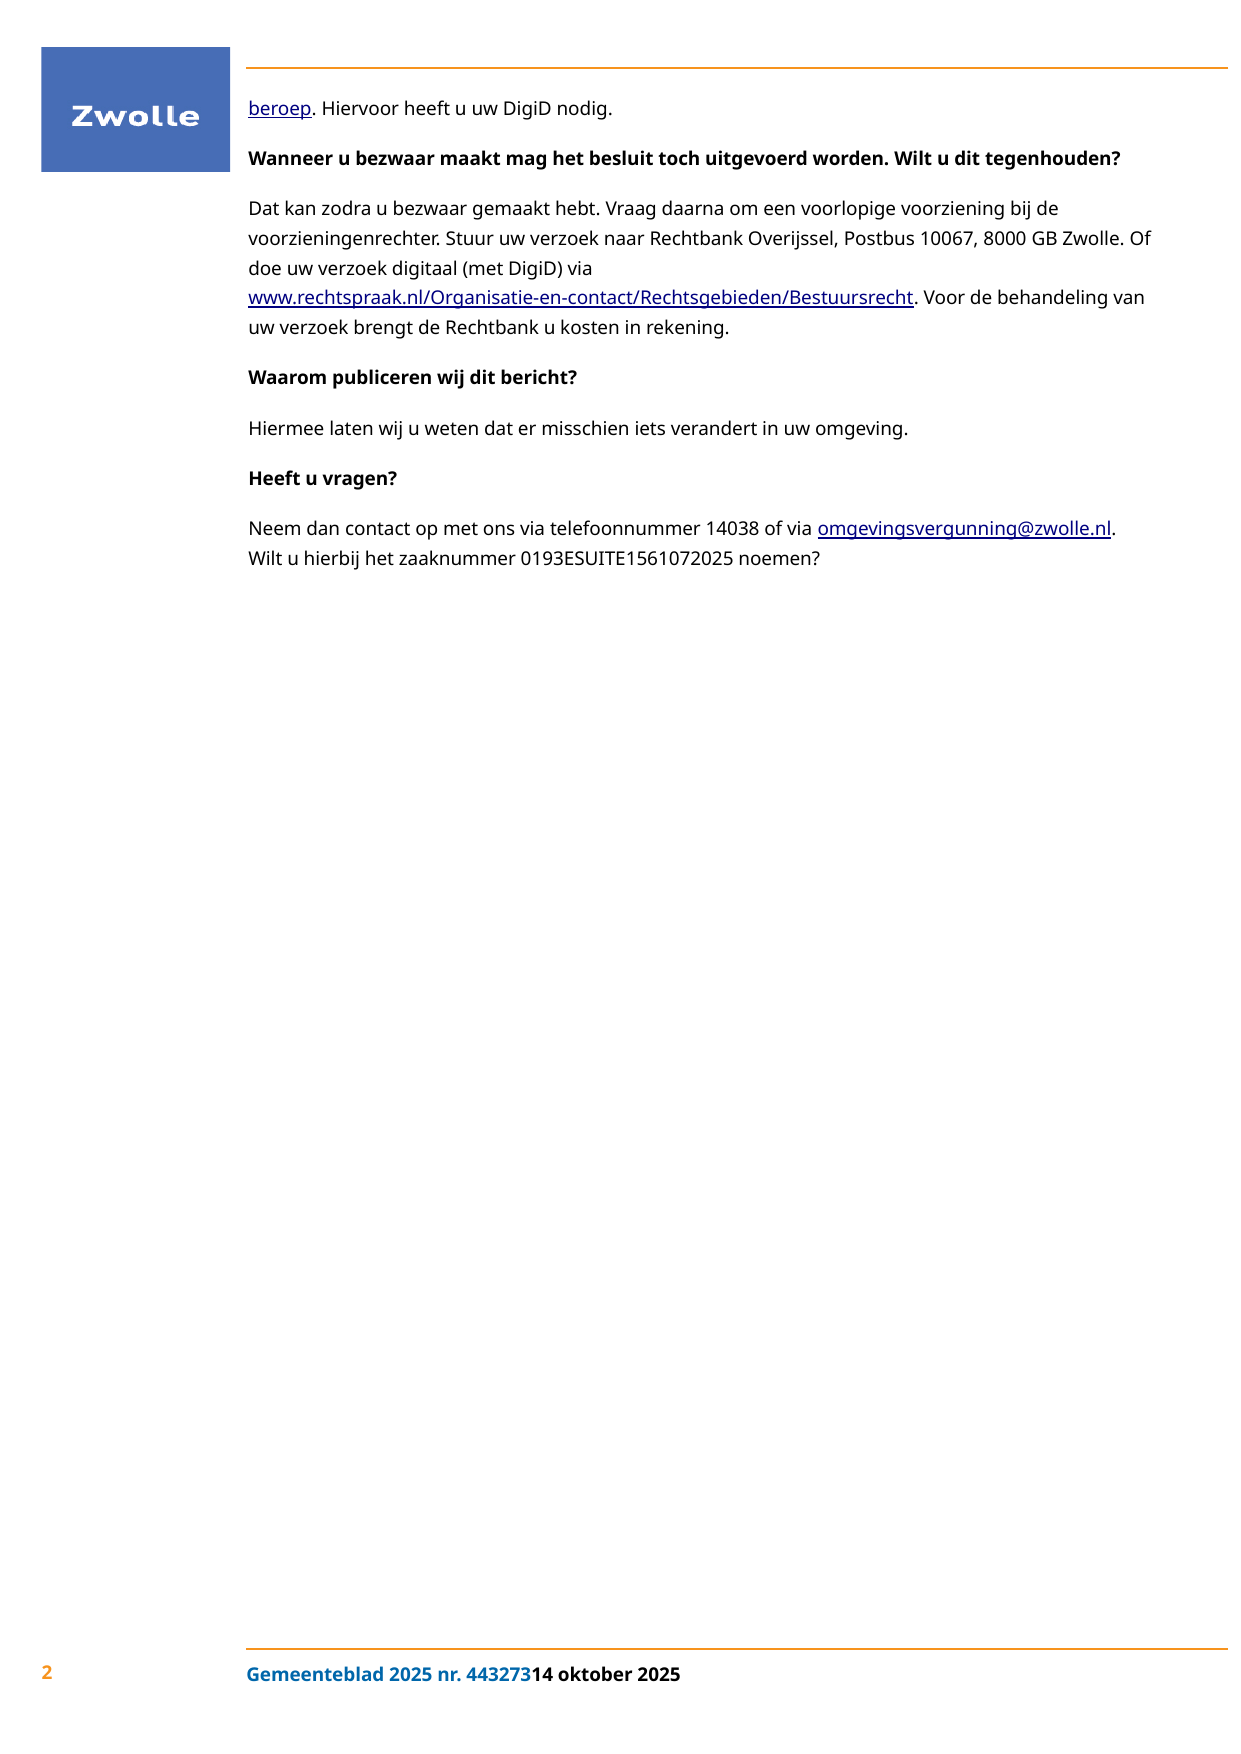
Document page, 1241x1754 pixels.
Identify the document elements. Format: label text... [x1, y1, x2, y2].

text Heeft u vragen? [248, 465, 1152, 491]
text beroep. Hiervoor heeft u uw DigiD nodig. [248, 95, 1152, 121]
picture [41, 47, 231, 172]
text Neem dan contact op met ons via telefoonnummer 14038 of via omgevingsvergunning@zwolle.nl. Wilt u hierbij het zaaknummer 0193ESUITE1561072025 noemen? [248, 516, 1152, 571]
text Hiermee laten wij u weten dat er misschien iets verandert in uw omgeving. [248, 415, 1152, 441]
text Dat kan zodra u bezwaar gemaakt hebt. Vraag daarna om een voorlopige voorziening bij de voorzieningenrechter. Stuur uw verzoek naar Rechtbank Overijssel, Postbus 10067, 8000 GB Zwolle. Of doe uw verzoek digitaal (met DigiD) via www.rechtspraak.nl/Organisatie-en-contact/Rechtsgebieden/Bestuursrecht. Voor de behandeling van uw verzoek brengt de Rechtbank u kosten in rekening. [248, 196, 1152, 340]
text Waarom publiceren wij dit bericht? [248, 364, 1152, 390]
text Wanneer u bezwaar maakt mag het besluit toch uitgevoerd worden. Wilt u dit tegenhouden? [248, 145, 1152, 171]
